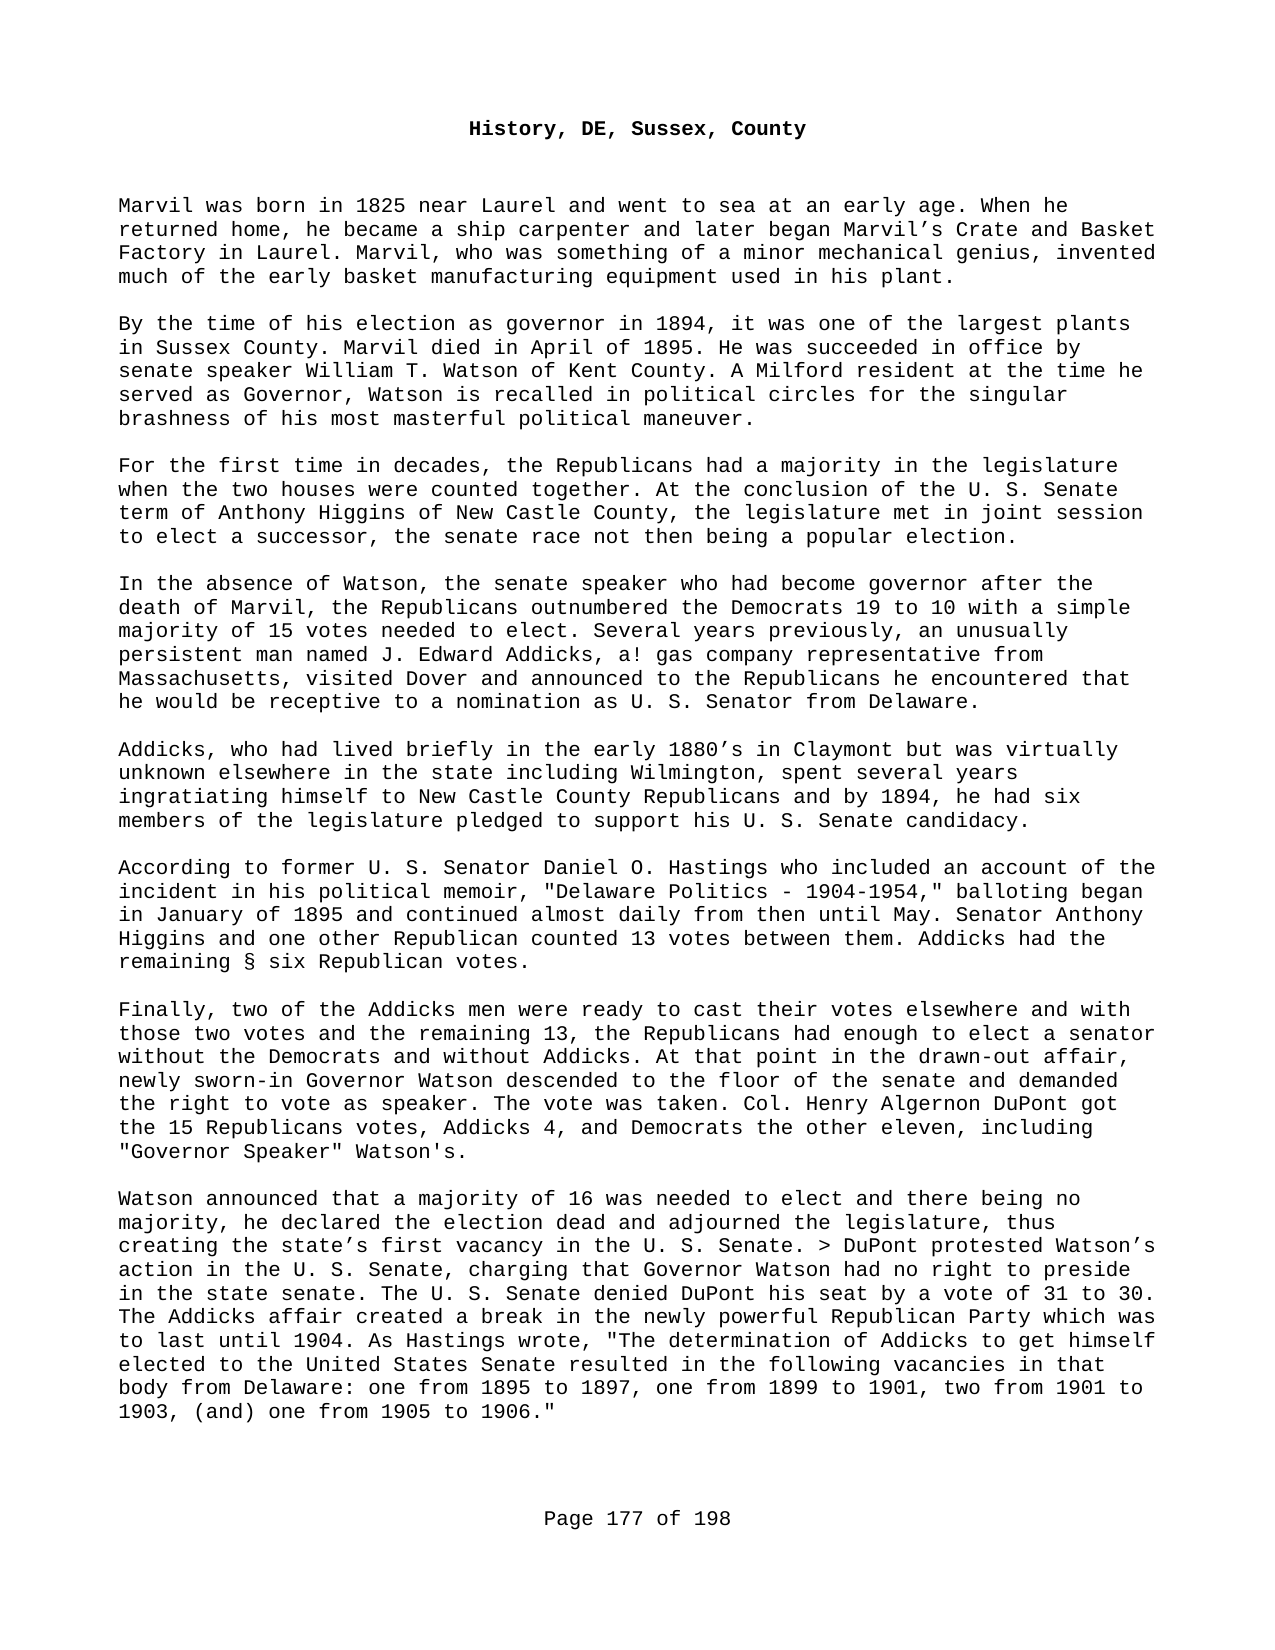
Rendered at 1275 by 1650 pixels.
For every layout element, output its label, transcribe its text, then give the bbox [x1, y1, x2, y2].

text Finally, two of the Addicks men were ready to cast their votes elsewhere and with those two votes and the remaining 13, the Republicans had enough to elect a senator without the Democrats and without Addicks. At that point in the drawn-out affair, newly sworn-in Governor Watson descended to the floor of the senate and demanded the right to vote as speaker. The vote was taken. Col. Henry Algernon DuPont got the 15 Republicans votes, Addicks 4, and Democrats the other eleven, including "Governor Speaker" Watson's. [118, 999, 1157, 1164]
text Marvil was born in 1825 near Laurel and went to sea at an early age. When he returned home, he became a ship carpenter and later began Marvil’s Crate and Basket Factory in Laurel. Marvil, who was something of a minor mechanical genius, invented much of the early basket manufacturing equipment used in his plant. [118, 195, 1157, 289]
text For the first time in decades, the Republicans had a majority in the legislature when the two houses were counted together. At the conclusion of the U. S. Senate term of Anthony Higgins of New Castle County, the legislature met in joint session to elect a successor, the senate race not then being a popular election. [118, 455, 1157, 549]
text By the time of his election as governor in 1894, it was one of the largest plants in Sussex County. Marvil died in April of 1895. He was succeeded in office by senate speaker William T. Watson of Kent County. A Milford resident at the time he served as Governor, Watson is recalled in political circles for the singular brashness of his most masterful political maneuver. [118, 313, 1157, 431]
text Watson announced that a majority of 16 was needed to elect and there being no majority, he declared the election dead and adjourned the legislature, thus creating the state’s first vacancy in the U. S. Senate. > DuPont protested Watson’s action in the U. S. Senate, charging that Governor Watson had no right to preside in the state senate. The U. S. Senate denied DuPont his seat by a vote of 31 to 30. The Addicks affair created a break in the newly powerful Republican Party which was to last until 1904. As Hastings wrote, "The determination of Addicks to get himself elected to the United States Senate resulted in the following vacancies in that body from Delaware: one from 1895 to 1897, one from 1899 to 1901, two from 1901 to 1903, (and) one from 1905 to 1906." [118, 1188, 1157, 1424]
text Addicks, who had lived briefly in the early 1880’s in Claymont but was virtually unknown elsewhere in the state including Wilmington, spent several years ingratiating himself to New Castle County Republicans and by 1894, he had six members of the legislature pledged to support his U. S. Senate candidacy. [118, 739, 1157, 833]
text According to former U. S. Senator Daniel O. Hastings who included an account of the incident in his political memoir, "Delaware Politics - 1904-1954," balloting began in January of 1895 and continued almost daily from then until May. Senator Anthony Higgins and one other Republican counted 13 votes between them. Addicks had the remaining § six Republican votes. [118, 857, 1157, 975]
text In the absence of Watson, the senate speaker who had become governor after the death of Marvil, the Republicans outnumbered the Democrats 19 to 10 with a simple majority of 15 votes needed to elect. Several years previously, an unusually persistent man named J. Edward Addicks, a! gas company representative from Massachusetts, visited Dover and announced to the Republicans he encountered that he would be receptive to a nomination as U. S. Senator from Delaware. [118, 573, 1157, 715]
